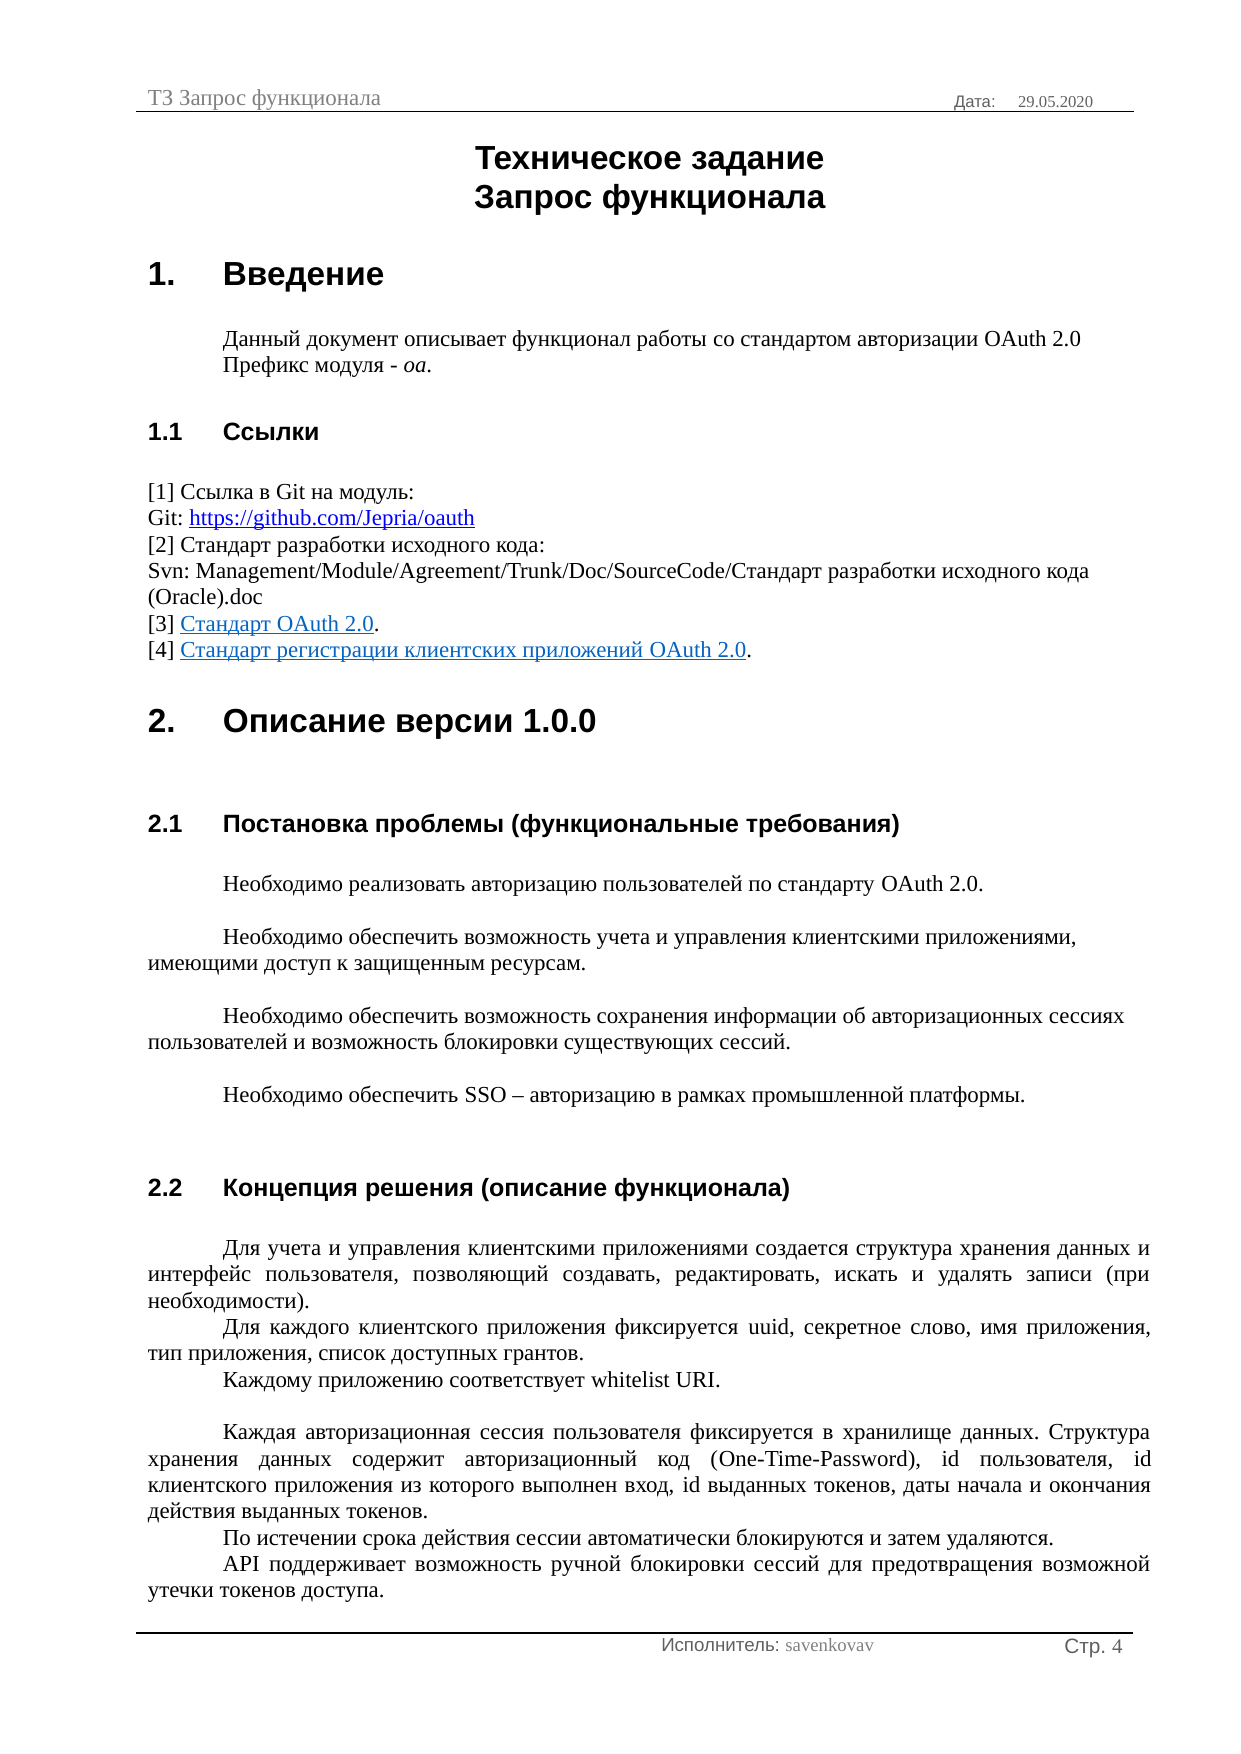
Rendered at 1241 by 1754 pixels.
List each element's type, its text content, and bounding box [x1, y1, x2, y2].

subtitle Введение [148, 254, 1152, 292]
text [4] Стандарт регистрации клиентских приложений OAuth 2.0. [148, 636, 1152, 662]
subtitle Описание версии 1.0.0 [148, 701, 1152, 740]
text API поддерживает возможность ручной блокировки сессий для предотвращения возможной утечки токенов доступа. [148, 1550, 1152, 1603]
subtitle Ссылки [148, 417, 1152, 445]
text Svn: Management/Module/Agreement/Trunk/Doc/SourceCode/Стандарт разработки исходного кода (Oracle).doc [148, 557, 1152, 610]
text [2] Стандарт разработки исходного кода: [148, 531, 1152, 557]
text Каждому приложению соответствует whitelist URI. [148, 1366, 1152, 1392]
text [3] Стандарт OAuth 2.0. [148, 610, 1152, 636]
text Для каждого клиентского приложения фиксируется uuid, секретное слово, имя приложения, тип приложения, список доступных грантов. [148, 1313, 1152, 1366]
text Для учета и управления клиентскими приложениями создается структура хранения данных и интерфейс пользователя, позволяющий создавать, редактировать, искать и удалять записи (при необходимости). [148, 1234, 1152, 1313]
text По истечении срока действия сессии автоматически блокируются и затем удаляются. [148, 1524, 1152, 1550]
text Запрос функционала [148, 177, 1152, 215]
text Необходимо обеспечить SSO – авторизацию в рамках промышленной платформы. [148, 1081, 1152, 1107]
text Каждая авторизационная сессия пользователя фиксируется в хранилище данных. Структура хранения данных содержит авторизационный код (One-Time-Password), id пользователя, id клиентского приложения из которого выполнен вход, id выданных токенов, даты начала и окончания действия выданных токенов. [148, 1418, 1152, 1524]
subtitle Концепция решения (описание функционала) [148, 1173, 1152, 1201]
text Git: https://github.com/Jepria/oauth [148, 504, 1152, 531]
subtitle Постановка проблемы (функциональные требования) [148, 809, 1152, 838]
text Данный документ описывает функционал работы cо стандартом авторизации OAuth 2.0 [148, 325, 1152, 351]
text Префикс модуля - oa. [148, 351, 1152, 378]
text [1] Ссылка в Git на модуль: [148, 478, 1152, 504]
text Техническое задание [148, 138, 1152, 177]
text Необходимо обеспечить возможность сохранения информации об авторизационных сессиях пользователей и возможность блокировки существующих сессий. [148, 1002, 1152, 1055]
text Необходимо реализовать авторизацию пользователей по стандарту OAuth 2.0. [148, 870, 1152, 897]
text Необходимо обеспечить возможность учета и управления клиентскими приложениями, имеющими доступ к защищенным ресурсам. [148, 923, 1152, 976]
